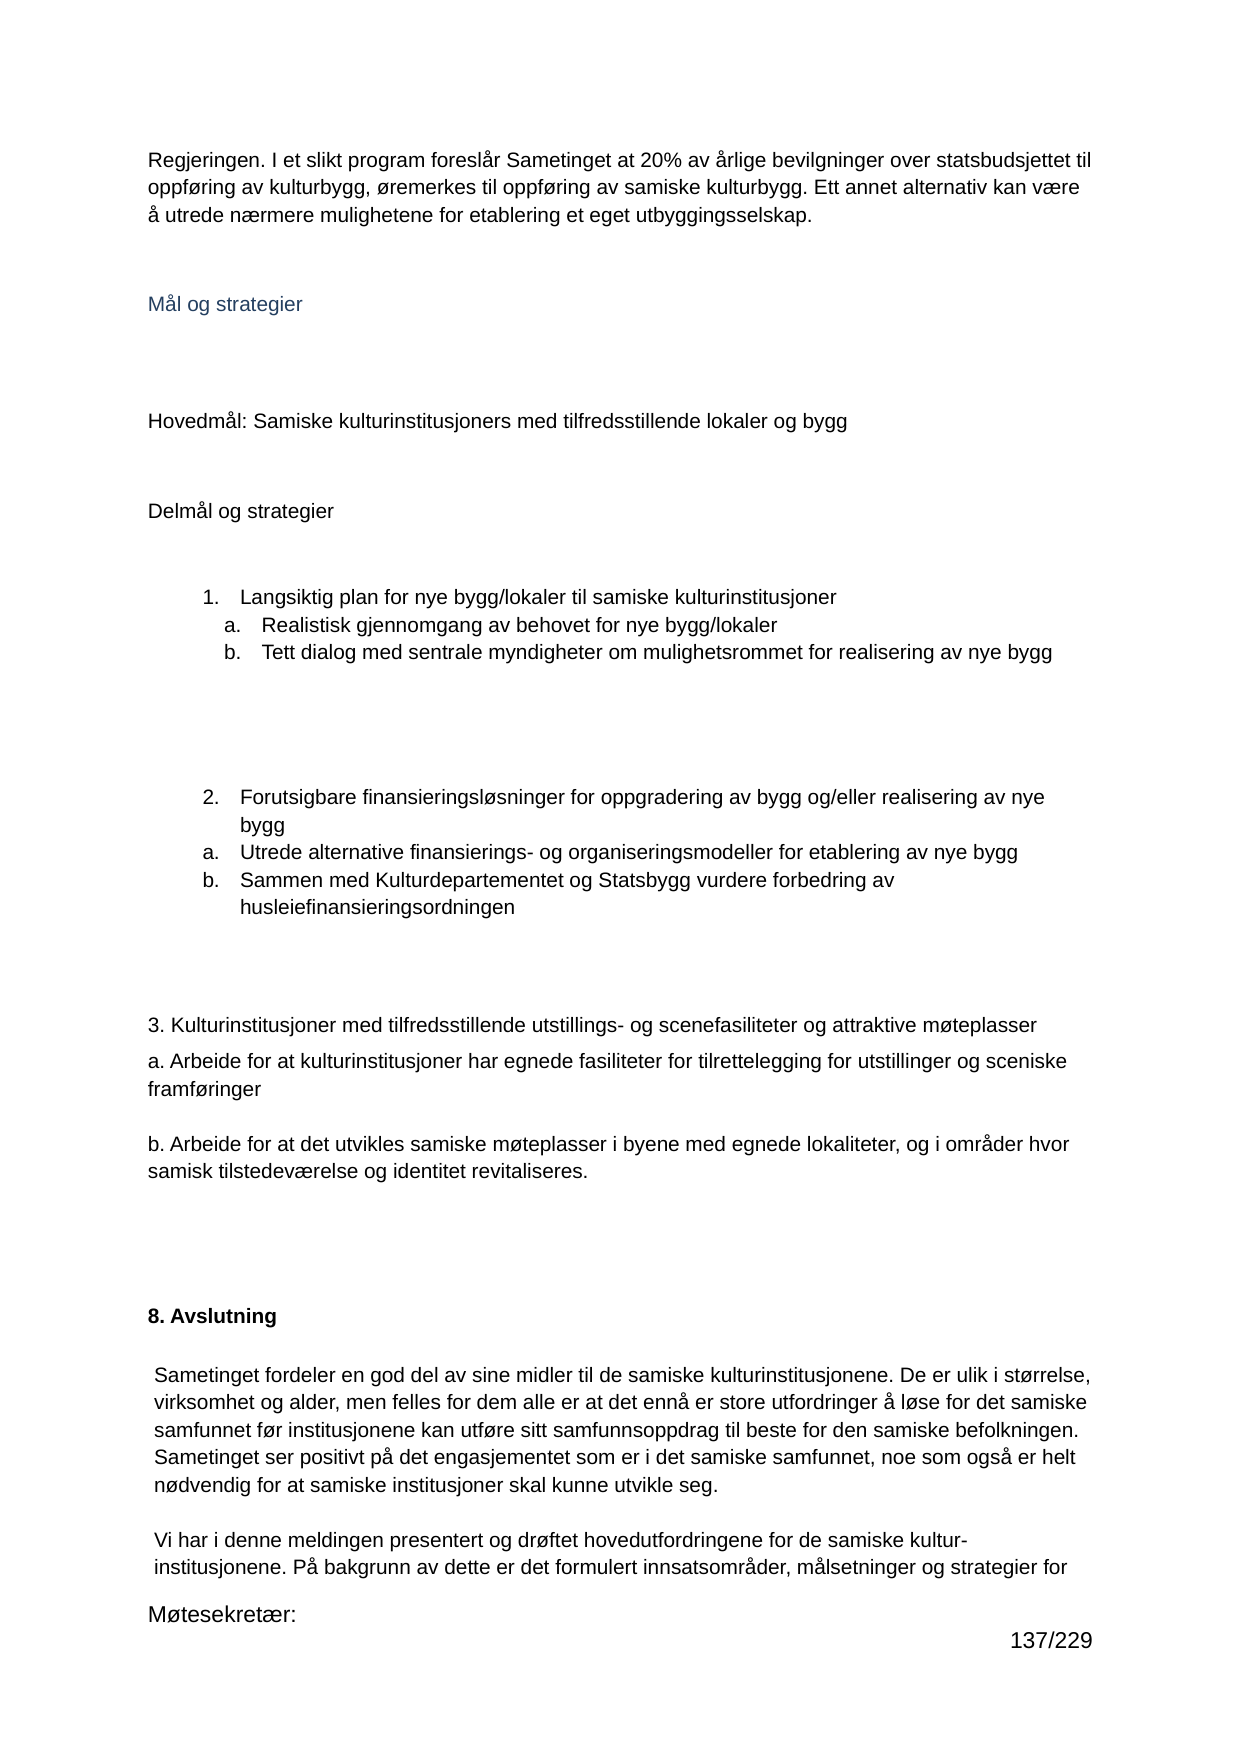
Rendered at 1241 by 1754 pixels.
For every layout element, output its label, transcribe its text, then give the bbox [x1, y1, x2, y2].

table_header Regjeringen. I et slikt program foreslår Sametinget at 20% av årlige bevilgninger over statsbudsjettet til oppføring av kulturbygg, øremerkes til oppføring av samiske kulturbygg. Ett annet alternativ kan være å utrede nærmere mulighetene for etablering et eget utbyggingsselskap. Mål og strategier Hovedmål: Samiske kulturinstitusjoners med tilfredsstillende lokaler og bygg Delmål og strategier Langsiktig plan for nye bygg/lokaler til samiske kulturinstitusjoner Realistisk gjennomgang av behovet for nye bygg/lokaler Tett dialog med sentrale myndigheter om mulighetsrommet for realisering av nye bygg Forutsigbare finansieringsløsninger for oppgradering av bygg og/eller realisering av nye bygg Utrede alternative finansierings- og organiseringsmodeller for etablering av nye bygg Sammen med Kulturdepartementet og Statsbygg vurdere forbedring av husleiefinansieringsordningen 3. Kulturinstitusjoner med tilfredsstillende utstillings- og scenefasiliteter og attraktive møteplasser a. Arbeide for at kulturinstitusjoner har egnede fasiliteter for tilrettelegging for utstillinger og sceniske framføringer b. Arbeide for at det utvikles samiske møteplasser i byene med egnede lokaliteter, og i områder hvor samisk tilstedeværelse og identitet revitaliseres. 8. Avslutning Sametinget fordeler en god del av sine midler til de samiske kulturinstitusjonene. De er ulik i størrelse, virksomhet og alder, men felles for dem alle er at det ennå er store utfordringer å løse for det samiske samfunnet før institusjonene kan utføre sitt samfunnsoppdrag til beste for den samiske befolkningen. Sametinget ser positivt på det engasjementet som er i det samiske samfunnet, noe som også er helt nødvendig for at samiske institusjoner skal kunne utvikle seg. Vi har i denne meldingen presentert og drøftet hovedutfordringene for de samiske kultur-institusjonene. På bakgrunn av dette er det formulert innsatsområder, målsetninger og strategier for [136, 148, 1104, 1579]
